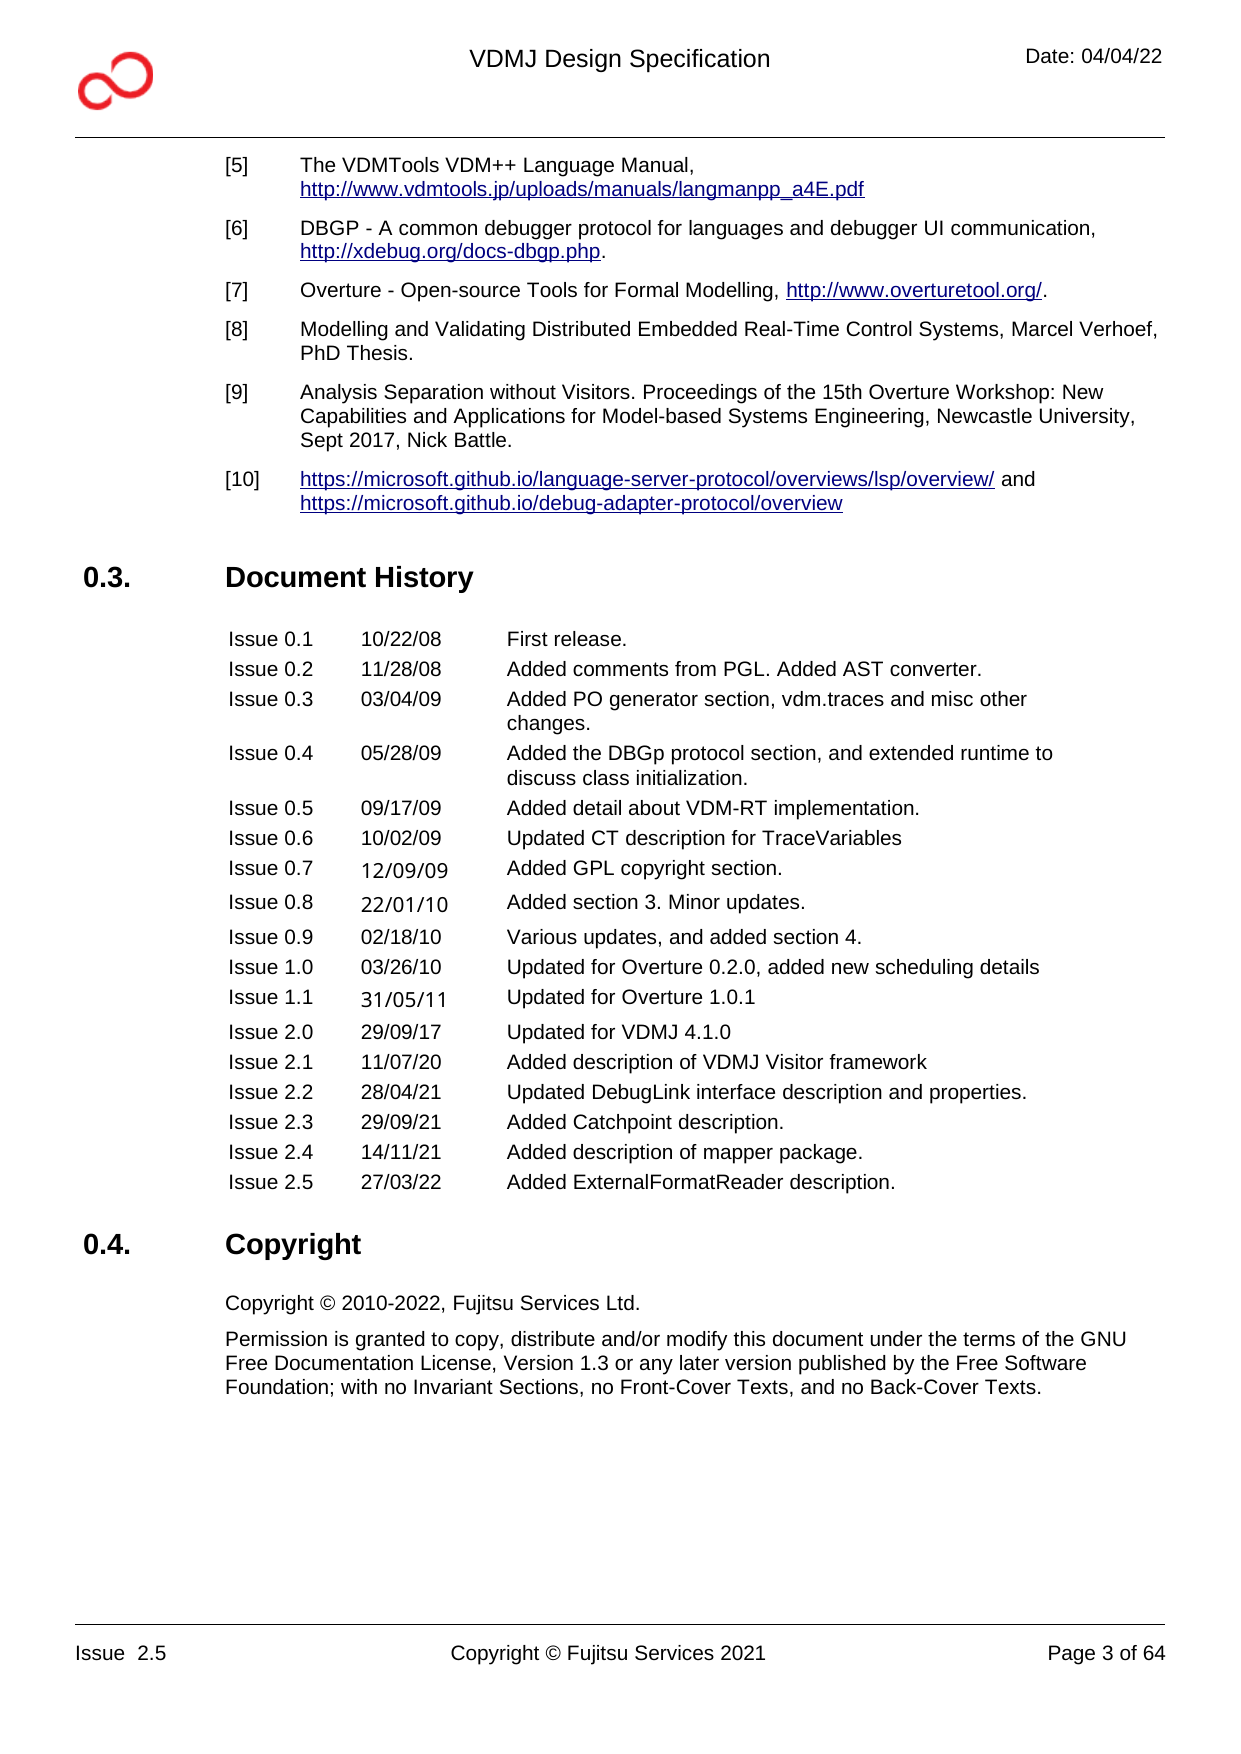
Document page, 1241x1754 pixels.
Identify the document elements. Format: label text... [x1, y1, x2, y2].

table_cell 26/03/10 [358, 952, 503, 982]
subtitle Document History [75, 560, 1165, 594]
table_cell 04/03/09 [358, 684, 503, 738]
table_cell Issue 2.4 [225, 1137, 357, 1167]
list DBGP - A common debugger protocol for languages and debugger UI communication, http://xdebug.org/docs-dbgp.php. [225, 216, 1165, 264]
table_cell Added comments from PGL. Added AST converter. [504, 654, 1118, 684]
table_cell Updated CT description for TraceVariables [504, 823, 1118, 853]
list Analysis Separation without Visitors. Proceedings of the 15th Overture Workshop: New Capabilities and Applications for Model-based Systems Engineering, Newcastle University, Sept 2017, Nick Battle. [225, 381, 1165, 452]
text Permission is granted to copy, distribute and/or modify this document under the terms of the GNU Free Documentation License, Version 1.3 or any later version published by the Free Software Foundation; with no Invariant Sections, no Front-Cover Texts, and no Back-Cover Texts. [225, 1327, 1165, 1399]
table_cell Issue 2.0 [225, 1017, 357, 1047]
table_cell Issue 2.5 [225, 1167, 357, 1197]
table_cell 11/07/20 [358, 1047, 503, 1077]
table_cell Issue 2.3 [225, 1107, 357, 1137]
table_cell 14/11/21 [358, 1137, 503, 1167]
table_cell 28/05/09 [358, 738, 503, 792]
table_cell Issue 0.7 [225, 853, 357, 887]
table_cell Issue 0.8 [225, 887, 357, 922]
table_cell 28/04/21 [358, 1077, 503, 1107]
list Overture - Open-source Tools for Formal Modelling, http://www.overturetool.org/. [225, 279, 1165, 303]
table_cell Added GPL copyright section. [504, 853, 1118, 887]
table_cell Issue 2.1 [225, 1047, 357, 1077]
table_cell 29/09/21 [358, 1107, 503, 1137]
table_cell 29/09/17 [358, 1017, 503, 1047]
table_cell 22/01/10 [358, 887, 503, 922]
table_cell Added PO generator section, vdm.traces and misc other changes. [504, 684, 1118, 738]
table_cell Updated DebugLink interface description and properties. [504, 1077, 1118, 1107]
table_cell Issue 0.4 [225, 738, 357, 792]
table_cell Added description of VDMJ Visitor framework [504, 1047, 1118, 1077]
table_cell Added the DBGp protocol section, and extended runtime to discuss class initialization. [504, 738, 1118, 792]
table_cell 09/12/09 [358, 853, 503, 887]
table_cell Issue 0.9 [225, 922, 357, 952]
list Modelling and Validating Distributed Embedded Real-Time Control Systems, Marcel Verhoef, PhD Thesis. [225, 318, 1165, 366]
table_cell Issue 1.0 [225, 952, 357, 982]
table_header 22/10/08 [358, 624, 503, 654]
list https://microsoft.github.io/language-server-protocol/overviews/lsp/overview/ and https://microsoft.github.io/debug-adapter-protocol/overview [225, 467, 1165, 515]
table_cell 02/10/09 [358, 823, 503, 853]
table_header Issue 0.1 [225, 624, 357, 654]
picture [78, 44, 153, 120]
table_cell 28/11/08 [358, 654, 503, 684]
table_cell Updated for Overture 1.0.1 [504, 982, 1118, 1017]
table_cell Issue 0.6 [225, 823, 357, 853]
table_cell Updated for VDMJ 4.1.0 [504, 1017, 1118, 1047]
table_cell Issue 0.3 [225, 684, 357, 738]
table_cell Issue 1.1 [225, 982, 357, 1017]
table_cell Issue 2.2 [225, 1077, 357, 1107]
table_cell Various updates, and added section 4. [504, 922, 1118, 952]
table_header First release. [504, 624, 1118, 654]
table_cell Added detail about VDM-RT implementation. [504, 793, 1118, 823]
table_cell Issue 0.2 [225, 654, 357, 684]
table_cell 31/05/11 [358, 982, 503, 1017]
table_cell Added description of mapper package. [504, 1137, 1118, 1167]
table_cell Added Catchpoint description. [504, 1107, 1118, 1137]
list The VDMTools VDM++ Language Manual, http://www.vdmtools.jp/uploads/manuals/langmanpp_a4E.pdf [225, 153, 1165, 201]
subtitle Copyright [75, 1227, 1165, 1261]
table_cell 27/03/22 [358, 1167, 503, 1197]
table_cell Updated for Overture 0.2.0, added new scheduling details [504, 952, 1118, 982]
table_cell Issue 0.5 [225, 793, 357, 823]
table_cell 18/02/10 [358, 922, 503, 952]
table_cell Added section 3. Minor updates. [504, 887, 1118, 922]
table_cell 17/09/09 [358, 793, 503, 823]
table_cell Added ExternalFormatReader description. [504, 1167, 1118, 1197]
text Copyright © 2010-2022, Fujitsu Services Ltd. [225, 1291, 1165, 1315]
